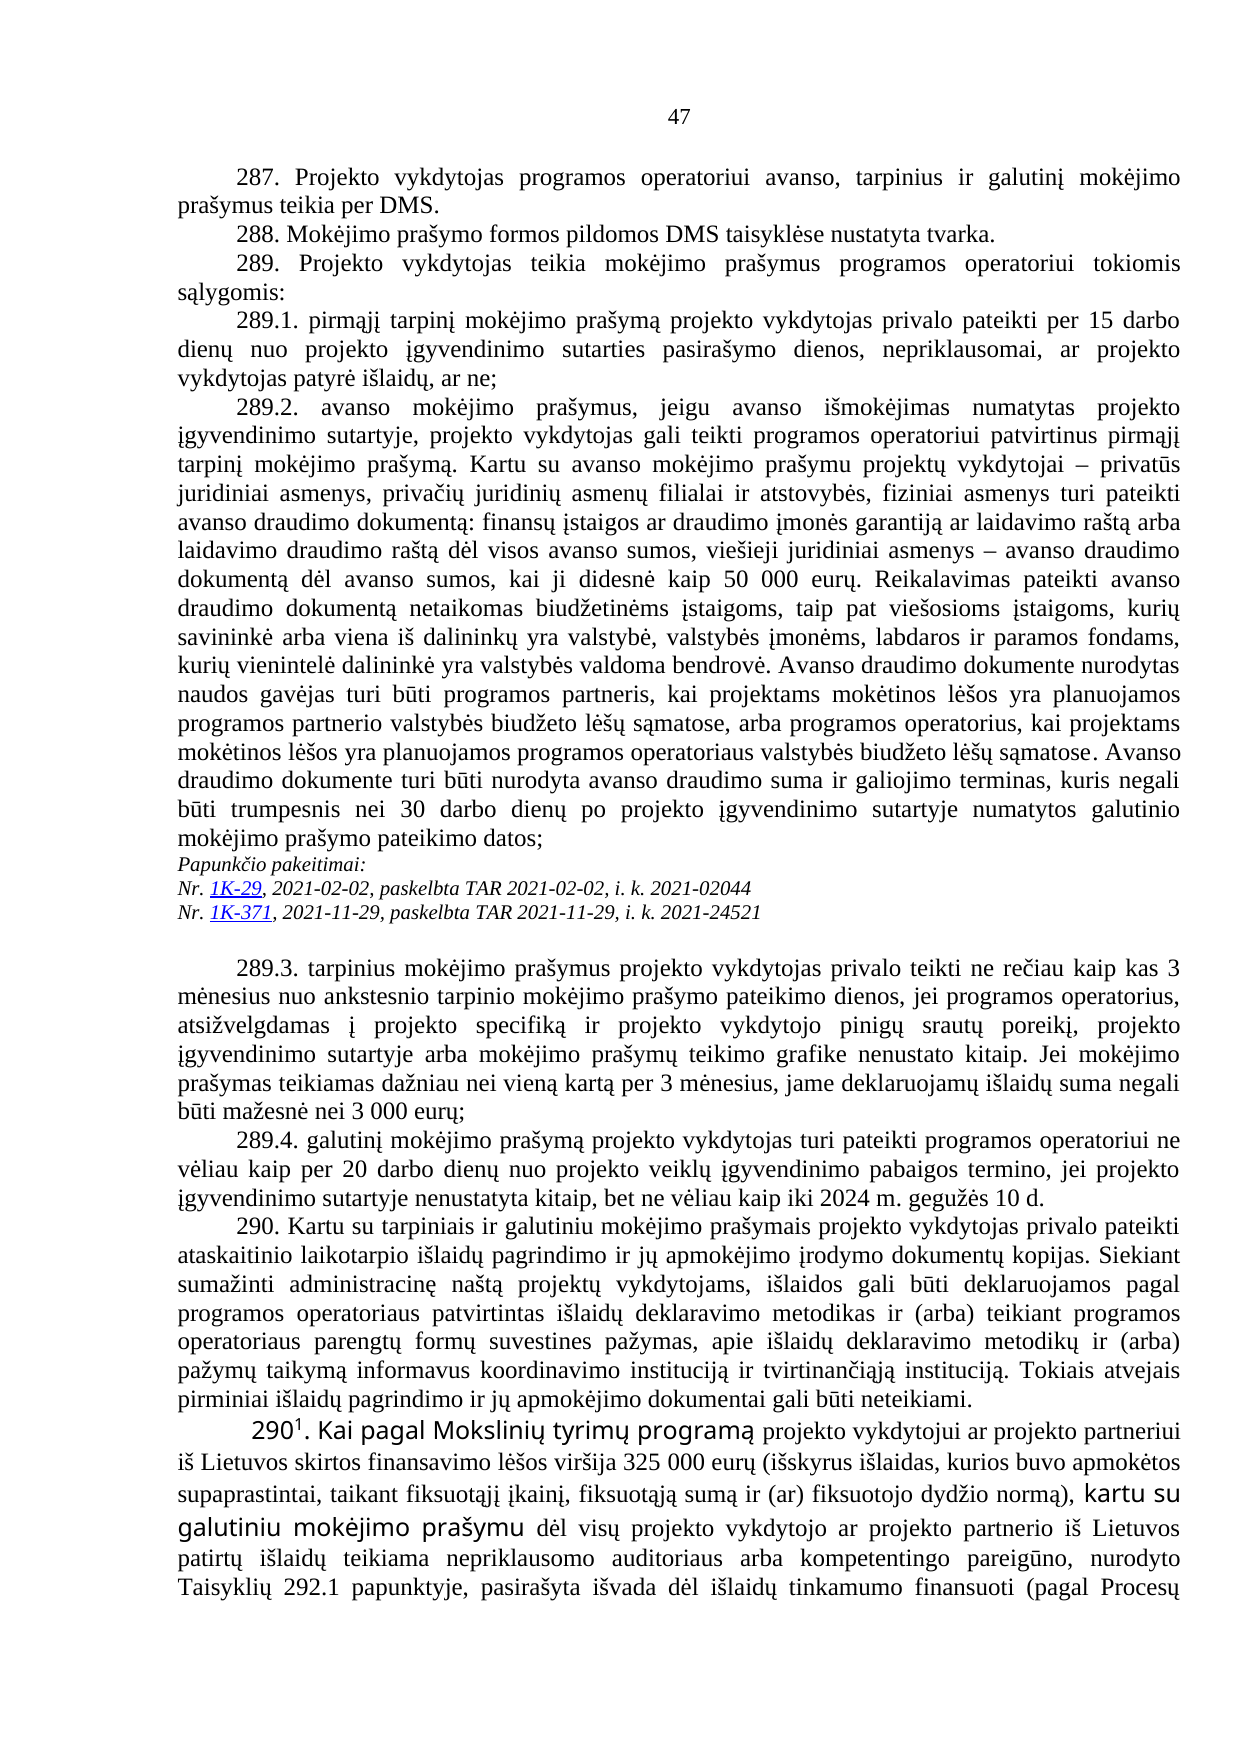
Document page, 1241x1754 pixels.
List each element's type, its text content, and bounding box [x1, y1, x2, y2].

text 289.3. tarpinius mokėjimo prašymus projekto vykdytojas privalo teikti ne rečiau kaip kas 3 mėnesius nuo ankstesnio tarpinio mokėjimo prašymo pateikimo dienos, jei programos operatorius, atsižvelgdamas į projekto specifiką ir projekto vykdytojo pinigų srautų poreikį, projekto įgyvendinimo sutartyje arba mokėjimo prašymų teikimo grafike nenustato kitaip. Jei mokėjimo prašymas teikiamas dažniau nei vieną kartą per 3 mėnesius, jame deklaruojamų išlaidų suma negali būti mažesnė nei 3 000 eurų; [177, 953, 1181, 1125]
text 287. Projekto vykdytojas programos operatoriui avanso, tarpinius ir galutinį mokėjimo prašymus teikia per DMS. [177, 162, 1181, 219]
text Papunkčio pakeitimai: [177, 852, 1181, 876]
text 290. Kartu su tarpiniais ir galutiniu mokėjimo prašymais projekto vykdytojas privalo pateikti ataskaitinio laikotarpio išlaidų pagrindimo ir jų apmokėjimo įrodymo dokumentų kopijas. Siekiant sumažinti administracinę naštą projektų vykdytojams, išlaidos gali būti deklaruojamos pagal programos operatoriaus patvirtintas išlaidų deklaravimo metodikas ir (arba) teikiant programos operatoriaus parengtų formų suvestines pažymas, apie išlaidų deklaravimo metodikų ir (arba) pažymų taikymą informavus koordinavimo instituciją ir tvirtinančiąją instituciją. Tokiais atvejais pirminiai išlaidų pagrindimo ir jų apmokėjimo dokumentai gali būti neteikiami. [177, 1211, 1181, 1413]
text 288. Mokėjimo prašymo formos pildomos DMS taisyklėse nustatyta tvarka. [177, 219, 1181, 248]
text 289.1. pirmąjį tarpinį mokėjimo prašymą projekto vykdytojas privalo pateikti per 15 darbo dienų nuo projekto įgyvendinimo sutarties pasirašymo dienos, nepriklausomai, ar projekto vykdytojas patyrė išlaidų, ar ne; [177, 305, 1181, 392]
text 2901. Kai pagal Mokslinių tyrimų programą projekto vykdytojui ar projekto partneriui iš Lietuvos skirtos finansavimo lėšos viršija 325 000 eurų (išskyrus išlaidas, kurios buvo apmokėtos supaprastintai, taikant fiksuotąjį įkainį, fiksuotąją sumą ir (ar) fiksuotojo dydžio normą), kartu su galutiniu mokėjimo prašymu dėl visų projekto vykdytojo ar projekto partnerio iš Lietuvos patirtų išlaidų teikiama nepriklausomo auditoriaus arba kompetentingo pareigūno, nurodyto Taisyklių 292.1 papunktyje, pasirašyta išvada dėl išlaidų tinkamumo finansuoti (pagal Procesų [177, 1413, 1181, 1601]
text 289.2. avanso mokėjimo prašymus, jeigu avanso išmokėjimas numatytas projekto įgyvendinimo sutartyje, projekto vykdytojas gali teikti programos operatoriui patvirtinus pirmąjį tarpinį mokėjimo prašymą. Kartu su avanso mokėjimo prašymu projektų vykdytojai – privatūs juridiniai asmenys, privačių juridinių asmenų filialai ir atstovybės, fiziniai asmenys turi pateikti avanso draudimo dokumentą: finansų įstaigos ar draudimo įmonės garantiją ar laidavimo raštą arba laidavimo draudimo raštą dėl visos avanso sumos, viešieji juridiniai asmenys – avanso draudimo dokumentą dėl avanso sumos, kai ji didesnė kaip 50 000 eurų. Reikalavimas pateikti avanso draudimo dokumentą netaikomas biudžetinėms įstaigoms, taip pat viešosioms įstaigoms, kurių savininkė arba viena iš dalininkų yra valstybė, valstybės įmonėms, labdaros ir paramos fondams, kurių vienintelė dalininkė yra valstybės valdoma bendrovė. Avanso draudimo dokumente nurodytas naudos gavėjas turi būti programos partneris, kai projektams mokėtinos lėšos yra planuojamos programos partnerio valstybės biudžeto lėšų sąmatose, arba programos operatorius, kai projektams mokėtinos lėšos yra planuojamos programos operatoriaus valstybės biudžeto lėšų sąmatose. Avanso draudimo dokumente turi būti nurodyta avanso draudimo suma ir galiojimo terminas, kuris negali būti trumpesnis nei 30 darbo dienų po projekto įgyvendinimo sutartyje numatytos galutinio mokėjimo prašymo pateikimo datos; [177, 392, 1181, 852]
text 289. Projekto vykdytojas teikia mokėjimo prašymus programos operatoriui tokiomis sąlygomis: [177, 248, 1181, 305]
text 289.4. galutinį mokėjimo prašymą projekto vykdytojas turi pateikti programos operatoriui ne vėliau kaip per 20 darbo dienų nuo projekto veiklų įgyvendinimo pabaigos termino, jei projekto įgyvendinimo sutartyje nenustatyta kitaip, bet ne vėliau kaip iki 2024 m. gegužės 10 d. [177, 1125, 1181, 1211]
text Nr. 1K-371, 2021-11-29, paskelbta TAR 2021-11-29, i. k. 2021-24521 [177, 900, 1181, 924]
text Nr. 1K-29, 2021-02-02, paskelbta TAR 2021-02-02, i. k. 2021-02044 [177, 876, 1181, 900]
